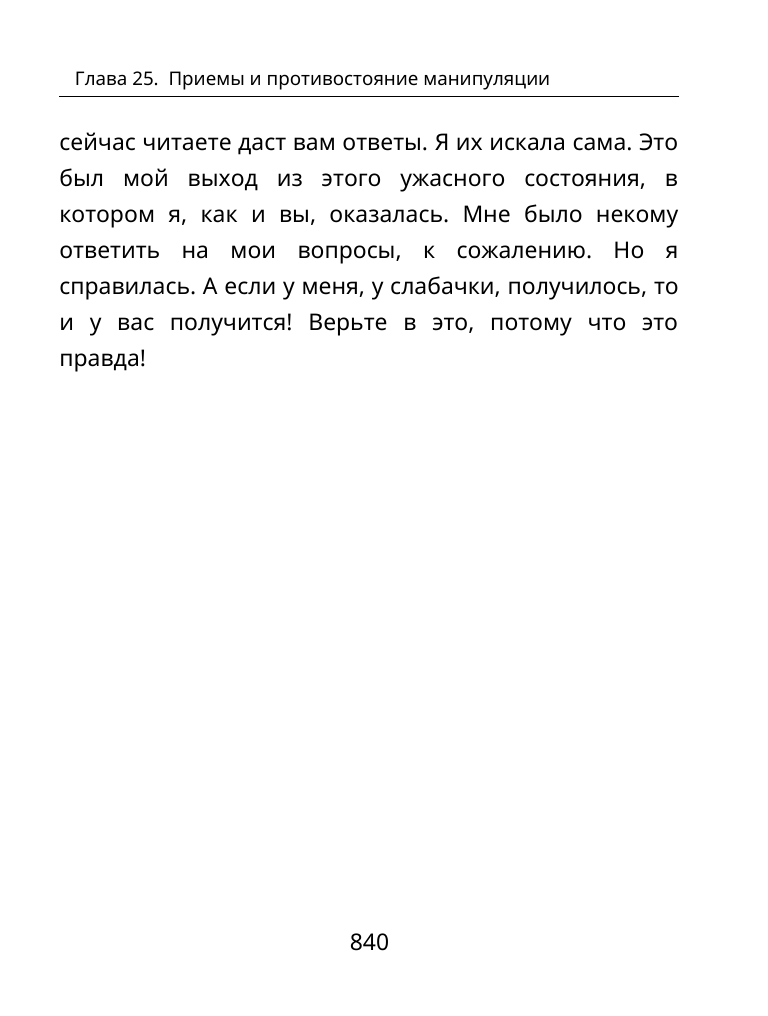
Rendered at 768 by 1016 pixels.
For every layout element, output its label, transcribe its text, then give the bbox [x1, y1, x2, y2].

text сейчас читаете даст вам ответы. Я их искала сама. Это был мой выход из этого ужасного состояния, в котором я, как и вы, оказалась. Мне было некому ответить на мои вопросы, к сожалению. Но я справилась. А если у меня, у слабачки, получилось, то и у вас получится! Верьте в это, потому что это правда! [59, 126, 679, 373]
